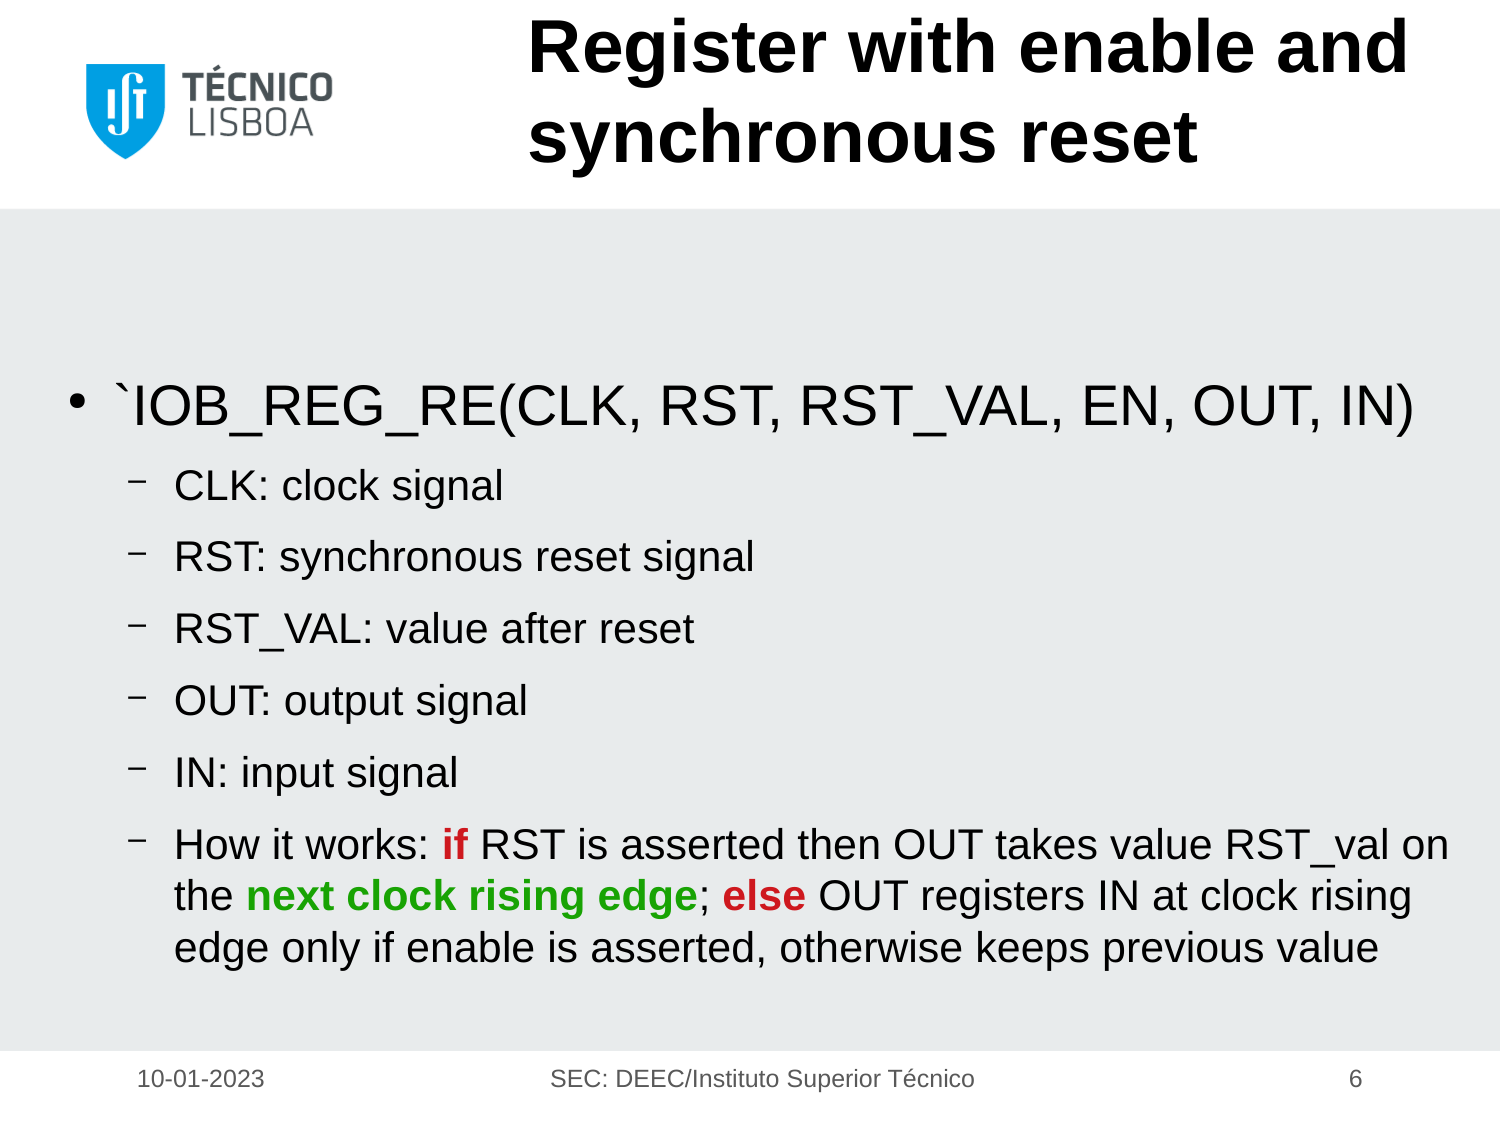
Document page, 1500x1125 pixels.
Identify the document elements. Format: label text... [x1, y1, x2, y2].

title Register with enable and synchronous reset [512, 16, 1500, 159]
list `IOB_REG_RE(CLK, RST, RST_VAL, EN, OUT, IN) CLK: clock signal RST: synchronous reset signal RST_VAL: value after reset OUT: output signal IN: input signal How it works: if RST is asserted then OUT takes value RST_val on the next clock rising edge; else OUT registers IN at clock rising edge only if enable is asserted, otherwise keeps previous value [52, 367, 1465, 1030]
picture [0, 0, 1500, 1125]
